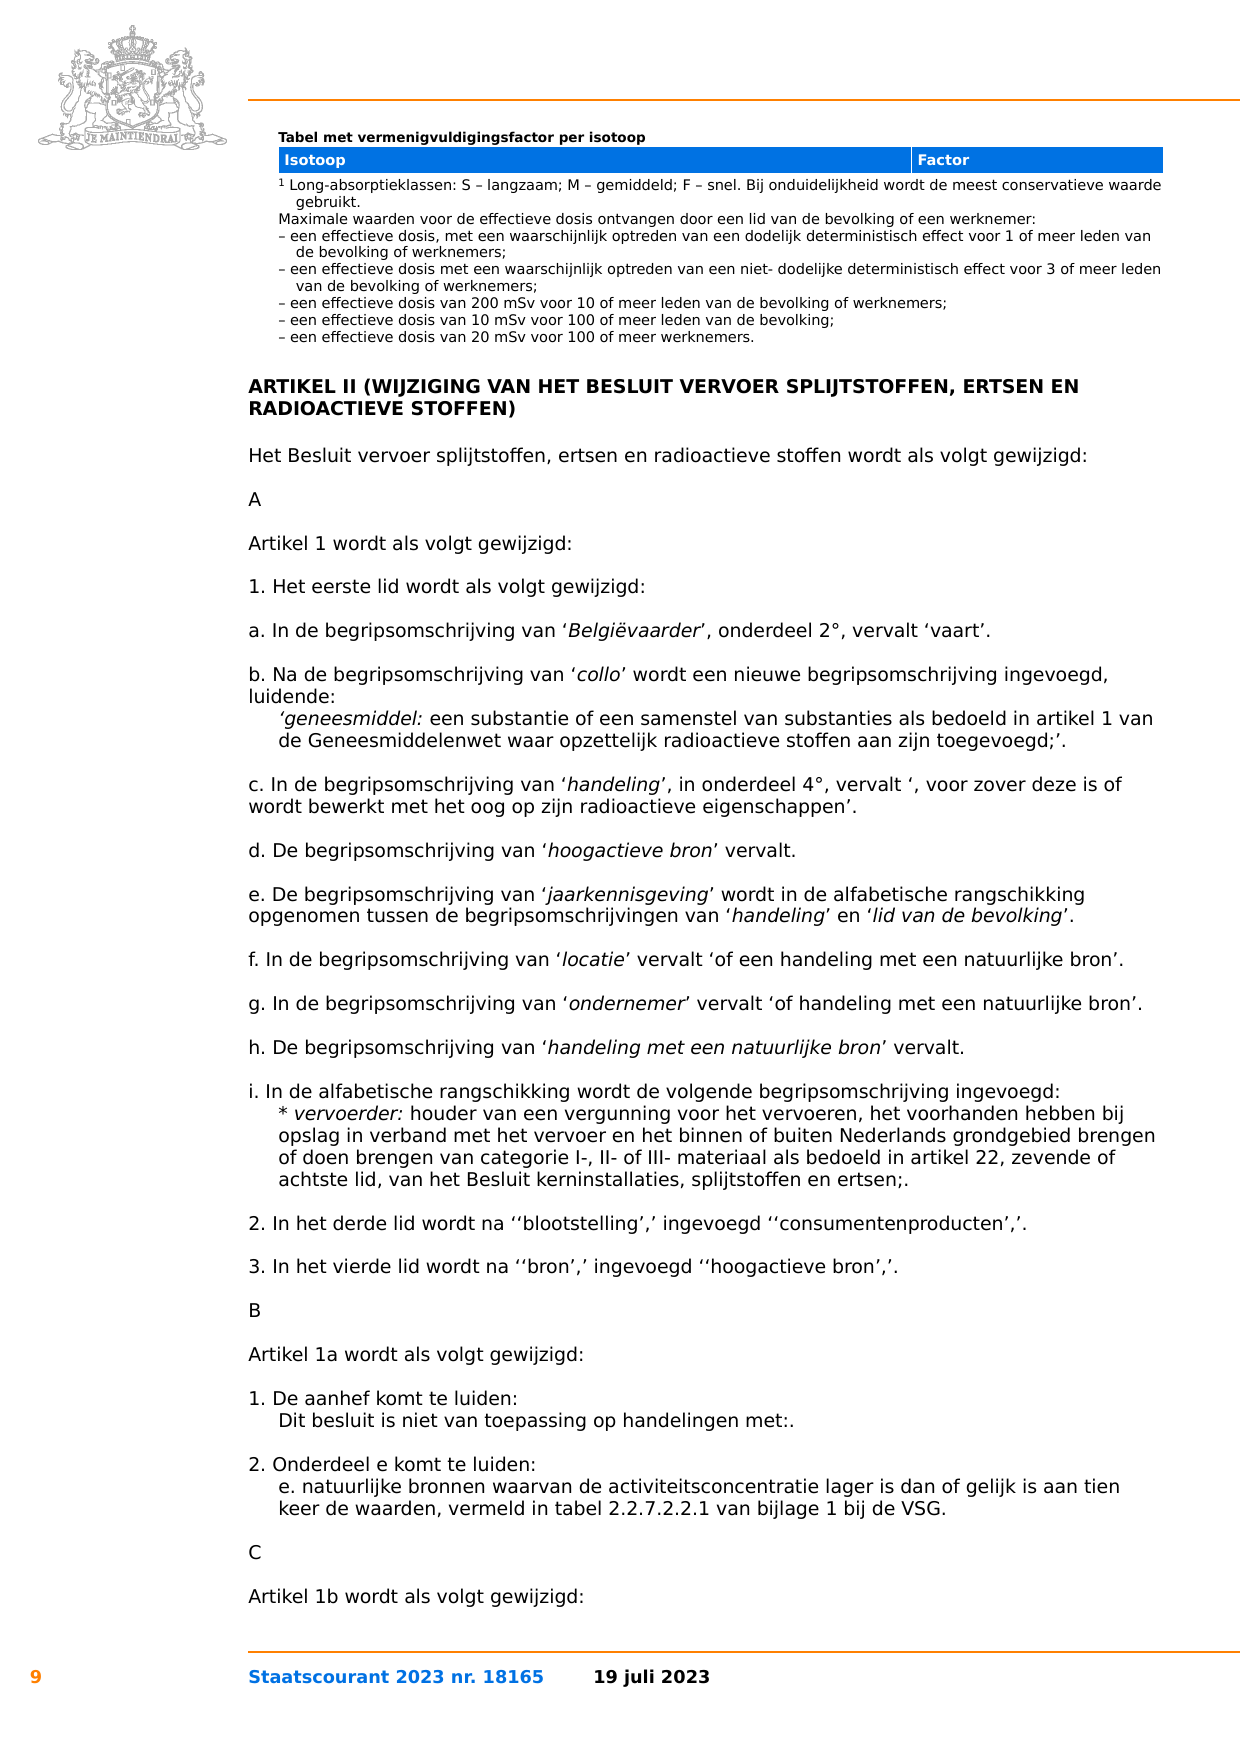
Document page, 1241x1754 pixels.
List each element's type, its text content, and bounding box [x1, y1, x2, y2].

text B [248, 1300, 1163, 1322]
text ‘geneesmiddel: een substantie of een samenstel van substanties als bedoeld in artikel 1 van de Geneesmiddelenwet waar opzettelijk radioactieve stoffen aan zijn toegevoegd;’. [278, 708, 1163, 752]
text 3. In het vierde lid wordt na ‘‘bron’,’ ingevoegd ‘‘hoogactieve bron’,’. [248, 1256, 1163, 1278]
text 1. Het eerste lid wordt als volgt gewijzigd: [248, 576, 1163, 598]
text 2. Onderdeel e komt te luiden: [248, 1454, 1163, 1476]
picture [38, 25, 227, 150]
text 1. De aanhef komt te luiden: [248, 1388, 1163, 1410]
text g. In de begripsomschrijving van ‘ondernemer’ vervalt ‘of handeling met een natuurlijke bron’. [248, 993, 1163, 1015]
text e. natuurlijke bronnen waarvan de activiteitsconcentratie lager is dan of gelijk is aan tien keer de waarden, vermeld in tabel 2.2.7.2.2.1 van bijlage 1 bij de VSG. [278, 1476, 1163, 1520]
text C [248, 1542, 1163, 1564]
text a. In de begripsomschrijving van ‘Belgiëvaarder’, onderdeel 2°, vervalt ‘vaart’. [248, 620, 1163, 642]
text A [248, 488, 1163, 511]
text * vervoerder: houder van een vergunning voor het vervoeren, het voorhanden hebben bij opslag in verband met het vervoer en het binnen of buiten Nederlands grondgebied brengen of doen brengen van categorie I-, II- of III- materiaal als bedoeld in artikel 22, zevende of achtste lid, van het Besluit kerninstallaties, splijtstoffen en ertsen;. [278, 1103, 1163, 1191]
text Artikel 1 wordt als volgt gewijzigd: [248, 532, 1163, 554]
text Artikel 1b wordt als volgt gewijzigd: [248, 1586, 1163, 1607]
text b. Na de begripsomschrijving van ‘collo’ wordt een nieuwe begripsomschrijving ingevoegd, luidende: [248, 664, 1163, 708]
text Het Besluit vervoer splijtstoffen, ertsen en radioactieve stoffen wordt als volgt gewijzigd: [248, 445, 1163, 467]
text Dit besluit is niet van toepassing op handelingen met:. [278, 1410, 1163, 1432]
table_cell 1 Long-absorptieklassen: S – langzaam; M – gemiddeld; F – snel. Bij onduidelijkheid wordt de meest conservatieve waarde gebruikt. Maximale waarden voor de effectieve dosis ontvangen door een lid van de bevolking of een werknemer: – een effectieve dosis, met een waarschijnlijk optreden van een dodelijk deterministisch effect voor 1 of meer leden van de bevolking of werknemers; – een effectieve dosis met een waarschijnlijk optreden van een niet- dodelijke deterministisch effect voor 3 of meer leden van de bevolking of werknemers; – een effectieve dosis van 200 mSv voor 10 of meer leden van de bevolking of werknemers; – een effectieve dosis van 10 mSv voor 100 of meer leden van de bevolking; – een effectieve dosis van 20 mSv voor 100 of meer werknemers. [278, 174, 1163, 346]
table_cell Isotoop [279, 147, 911, 173]
subtitle ARTIKEL II (WIJZIGING VAN HET BESLUIT VERVOER SPLIJTSTOFFEN, ERTSEN EN RADIOACTIEVE STOFFEN) [248, 376, 1163, 420]
text d. De begripsomschrijving van ‘hoogactieve bron’ vervalt. [248, 839, 1163, 862]
text Artikel 1a wordt als volgt gewijzigd: [248, 1344, 1163, 1366]
table_cell Factor [912, 147, 1163, 173]
text 2. In het derde lid wordt na ‘‘blootstelling’,’ ingevoegd ‘‘consumentenproducten’,’. [248, 1213, 1163, 1234]
text h. De begripsomschrijving van ‘handeling met een natuurlijke bron’ vervalt. [248, 1037, 1163, 1059]
text c. In de begripsomschrijving van ‘handeling’, in onderdeel 4°, vervalt ‘, voor zover deze is of wordt bewerkt met het oog op zijn radioactieve eigenschappen’. [248, 774, 1163, 818]
text f. In de begripsomschrijving van ‘locatie’ vervalt ‘of een handeling met een natuurlijke bron’. [248, 949, 1163, 971]
text i. In de alfabetische rangschikking wordt de volgende begripsomschrijving ingevoegd: [248, 1081, 1163, 1103]
table_header Tabel met vermenigvuldigingsfactor per isotoop [278, 130, 1163, 146]
text e. De begripsomschrijving van ‘jaarkennisgeving’ wordt in de alfabetische rangschikking opgenomen tussen de begripsomschrijvingen van ‘handeling’ en ‘lid van de bevolking’. [248, 883, 1163, 927]
